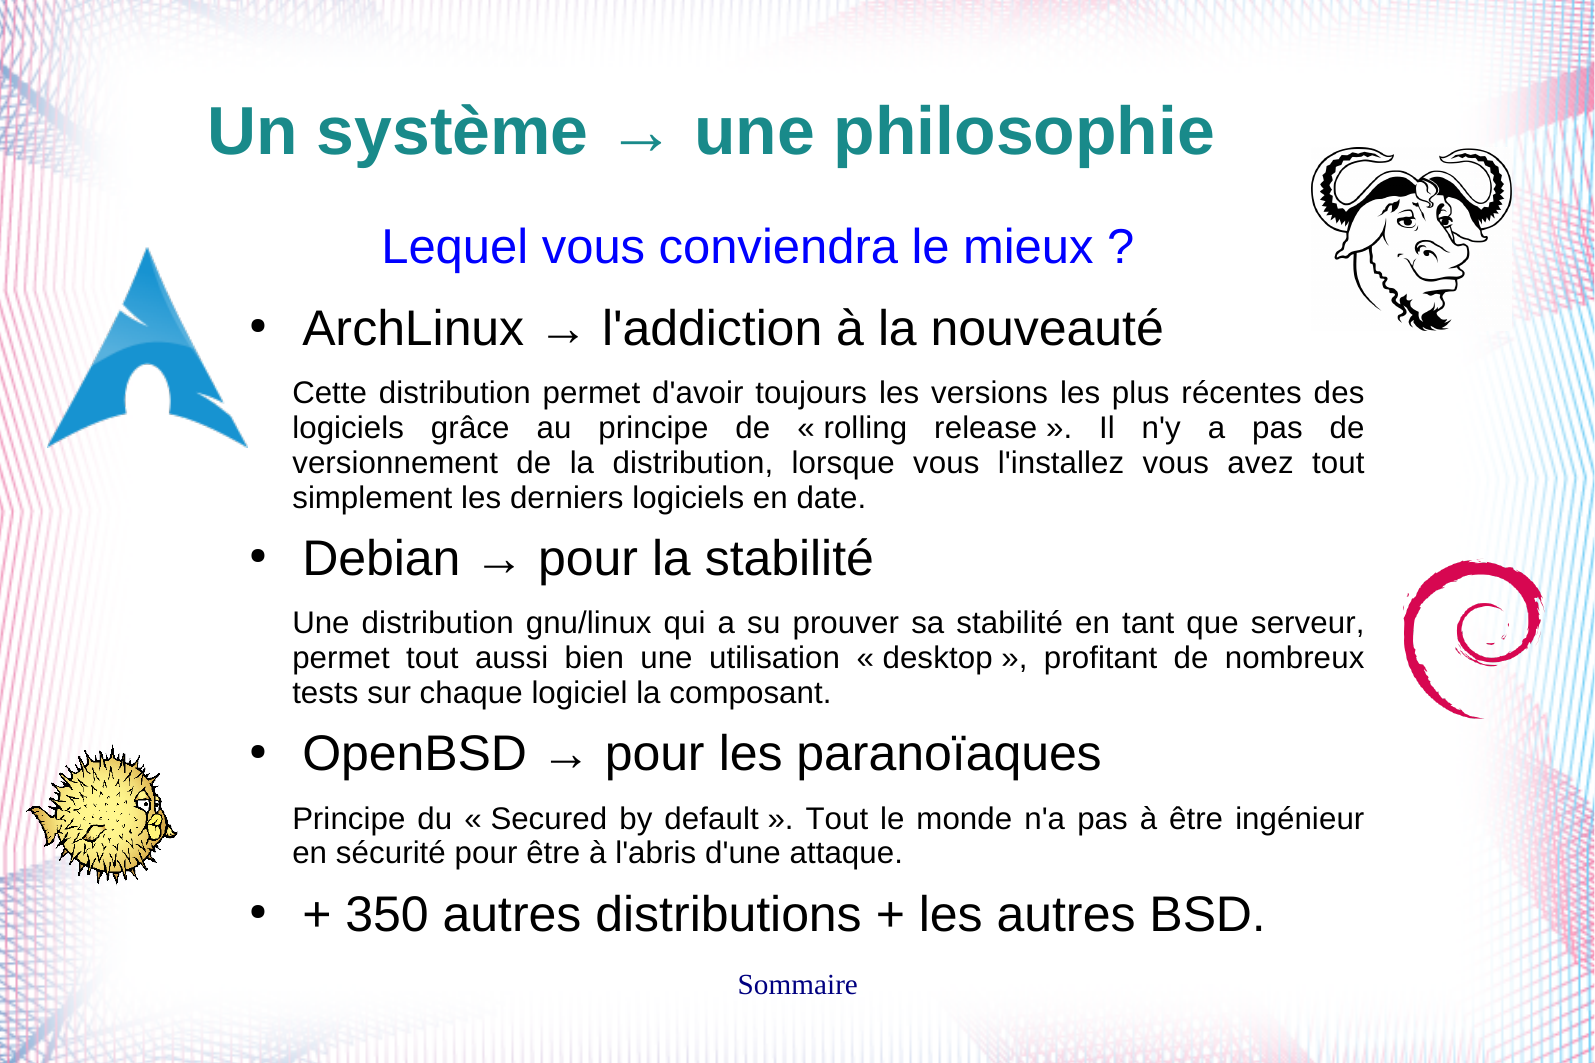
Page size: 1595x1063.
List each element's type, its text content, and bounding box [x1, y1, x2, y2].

title Un système → une philosophie [56, 42, 1367, 220]
picture [0, 0, 1595, 1063]
list Lequel vous conviendra le mieux ? ArchLinux → l'addiction à la nouveauté Cette distribution permet d'avoir toujours les versions les plus récentes des logiciels grâce au principe de « rolling release ». Il n'y a pas de versionnement de la distribution, lorsque vous l'installez vous avez tout simplement les derniers logiciels en date. Debian → pour la stabilité Une distribution gnu/linux qui a su prouver sa stabilité en tant que serveur, permet tout aussi bien une utilisation « desktop », profitant de nombreux tests sur chaque logiciel la composant. OpenBSD → pour les paranoïaques Principe du « Secured by default ». Tout le monde n'a pas à être ingénieur en sécurité pour être à l'abris d'une attaque. + 350 autres distributions + les autres BSD. [79, 219, 1367, 942]
